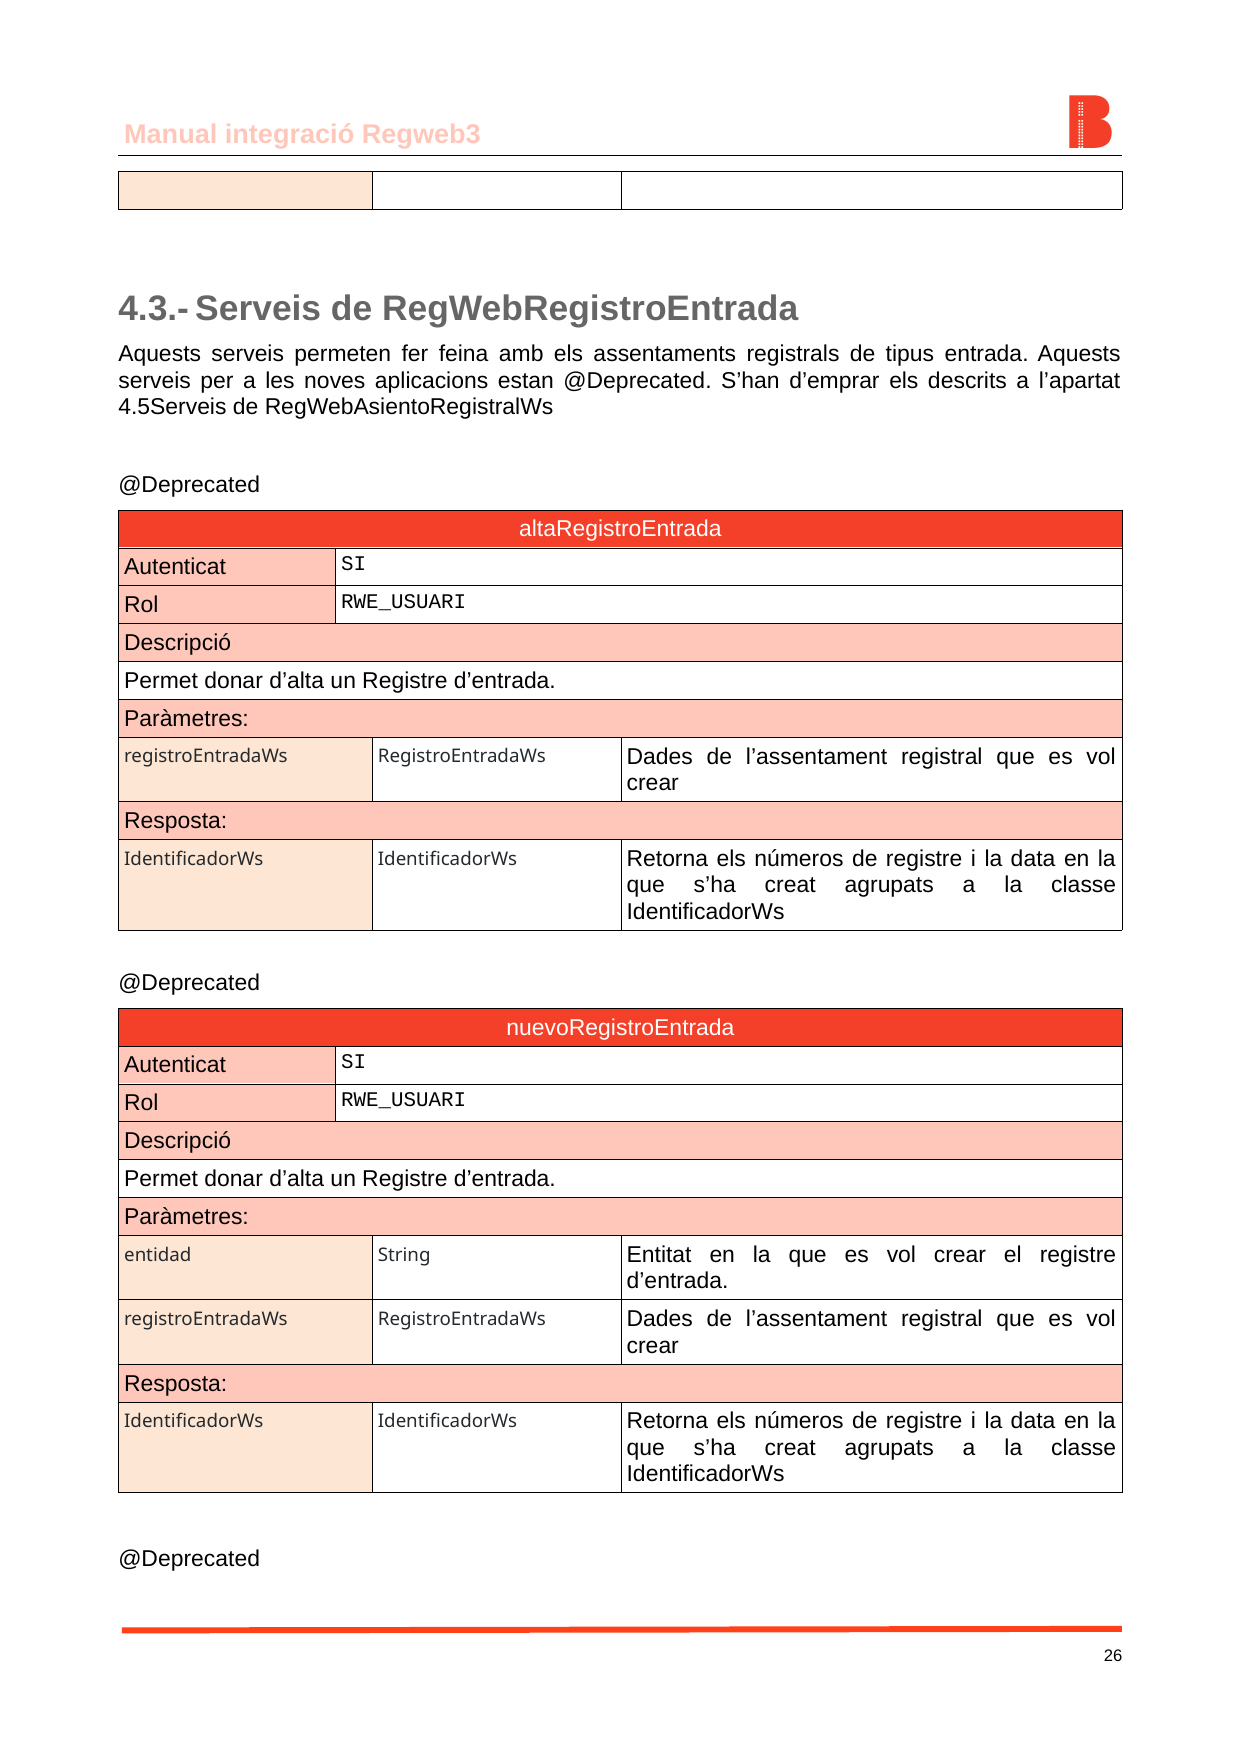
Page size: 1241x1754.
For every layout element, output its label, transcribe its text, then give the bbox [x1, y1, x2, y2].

table_cell [373, 172, 621, 209]
table_cell Resposta: [119, 1365, 1122, 1402]
table_cell RWE_USUARI [336, 1085, 1122, 1121]
table_cell [119, 172, 372, 209]
table_cell Permet donar d’alta un Registre d’entrada. [119, 662, 1122, 699]
table_cell Entitat en la que es vol crear el registre d’entrada. [622, 1236, 1122, 1299]
table_cell Resposta: [119, 802, 1122, 839]
table_cell Autenticat [119, 1047, 335, 1083]
table_cell Paràmetres: [119, 700, 1122, 737]
table_cell RWE_USUARI [336, 586, 1122, 623]
table_cell Descripció [119, 1122, 1122, 1159]
table_cell Dades de l’assentament registral que es vol crear [622, 738, 1122, 801]
table_cell registroEntradaWs [119, 1300, 372, 1364]
table_cell IdentificadorWs [373, 840, 621, 930]
table_cell SI [336, 1047, 1122, 1083]
table_header altaRegistroEntrada [119, 511, 1122, 547]
table_cell registroEntradaWs [119, 738, 372, 801]
table_cell IdentificadorWs [119, 840, 372, 930]
table_cell IdentificadorWs [373, 1403, 621, 1492]
subtitle Serveis de RegWebRegistroEntrada [118, 287, 1122, 328]
text @Deprecated [118, 471, 1122, 497]
table_cell Permet donar d’alta un Registre d’entrada. [119, 1160, 1122, 1197]
table_cell RegistroEntradaWs [373, 1300, 621, 1364]
table_cell SI [336, 549, 1122, 585]
table_cell Descripció [119, 624, 1122, 661]
table_header nuevoRegistroEntrada [119, 1009, 1122, 1046]
table_cell Autenticat [119, 549, 335, 585]
table_cell Retorna els números de registre i la data en la que s’ha creat agrupats a la classe IdentificadorWs [622, 1403, 1122, 1492]
table_cell Rol [119, 586, 335, 623]
table_cell [622, 172, 1122, 209]
table_cell Rol [119, 1085, 335, 1121]
text Aquests serveis permeten fer feina amb els assentaments registrals de tipus entrada. Aquests serveis per a les noves aplicacions estan @Deprecated. S’han d’emprar els descrits a l’apartat 4.5Serveis de RegWebAsientoRegistralWs [118, 340, 1122, 419]
text @Deprecated [118, 969, 1122, 995]
table_cell String [373, 1236, 621, 1299]
picture [1063, 94, 1117, 150]
table_cell Retorna els números de registre i la data en la que s’ha creat agrupats a la classe IdentificadorWs [622, 840, 1122, 930]
table_cell entidad [119, 1236, 372, 1299]
table_cell Dades de l’assentament registral que es vol crear [622, 1300, 1122, 1364]
table_cell Paràmetres: [119, 1198, 1122, 1235]
table_cell RegistroEntradaWs [373, 738, 621, 801]
table_cell IdentificadorWs [119, 1403, 372, 1492]
text @Deprecated [118, 1545, 1122, 1571]
